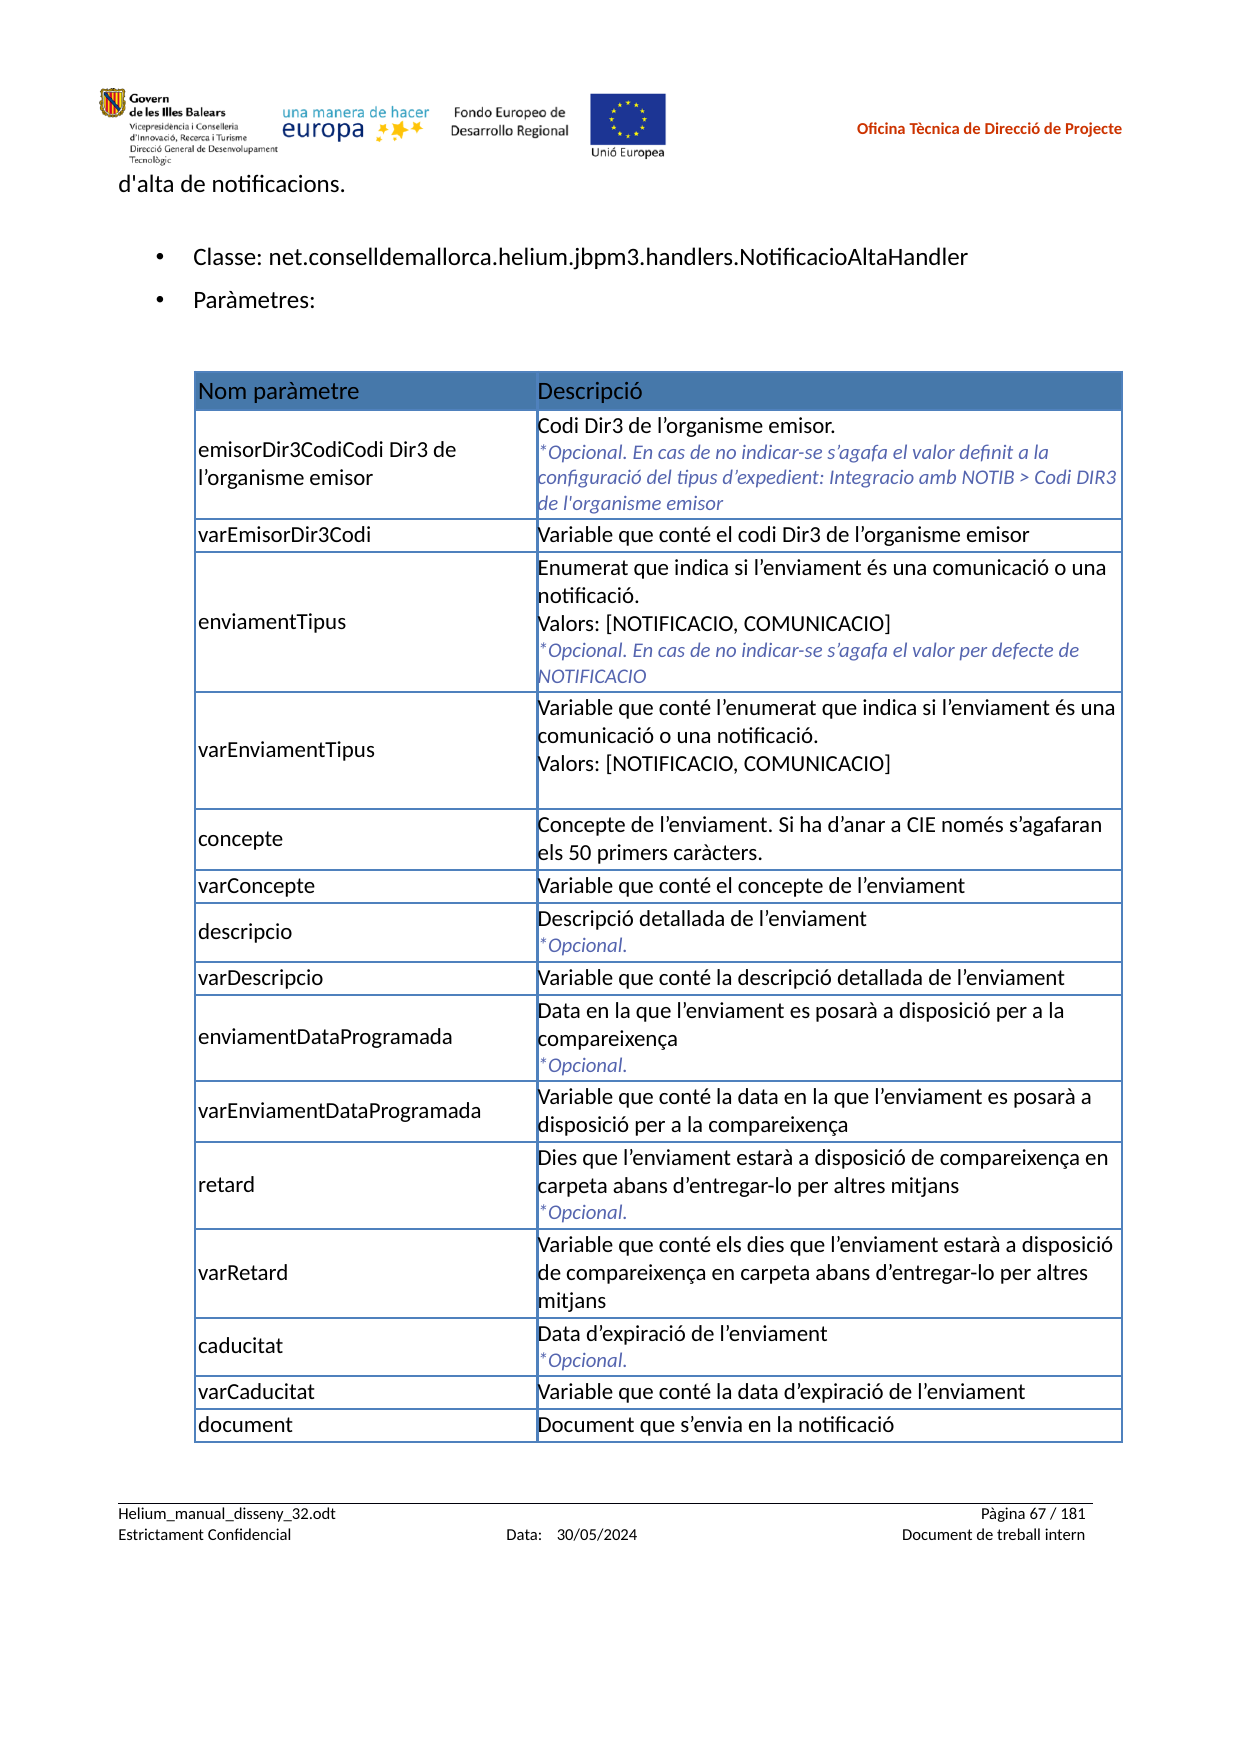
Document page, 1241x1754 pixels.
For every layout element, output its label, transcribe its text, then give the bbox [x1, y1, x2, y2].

table_cell concepte [196, 810, 536, 869]
table_cell Variable que conté la data d’expiració de l’enviament [539, 1377, 1121, 1408]
table_cell Variable que conté els dies que l’enviament estarà a disposició de compareixença en carpeta abans d’entregar-lo per altres mitjans [539, 1230, 1121, 1317]
table_cell Descripció detallada de l’enviament *Opcional. [539, 904, 1121, 961]
text d'alta de notificacions. [118, 168, 1122, 198]
picture [99, 87, 668, 166]
table_cell Variable que conté la data en la que l’enviament es posarà a disposició per a la compareixença [539, 1082, 1121, 1141]
table_cell Codi Dir3 de l’organisme emisor. *Opcional. En cas de no indicar-se s’agafa el valor definit a la configuració del tipus d’expedient: Integracio amb NOTIB > Codi DIR3 de l'organisme emisor [539, 411, 1121, 518]
table_cell enviamentDataProgramada [196, 996, 536, 1080]
table_cell document [196, 1410, 536, 1441]
table_cell Data en la que l’enviament es posarà a disposició per a la compareixença *Opcional. [539, 996, 1121, 1080]
table_cell varEmisorDir3Codi [196, 520, 536, 551]
table_cell emisorDir3CodiCodi Dir3 de l’organisme emisor [196, 411, 536, 518]
table_cell Variable que conté el codi Dir3 de l’organisme emisor [539, 520, 1121, 551]
table_header Nom paràmetre [196, 373, 536, 409]
table_cell varRetard [196, 1230, 536, 1317]
table_cell varCaducitat [196, 1377, 536, 1408]
table_cell Variable que conté la descripció detallada de l’enviament [539, 963, 1121, 994]
table_cell Variable que conté el concepte de l’enviament [539, 871, 1121, 902]
table_cell varDescripcio [196, 963, 536, 994]
table_header Descripció [539, 373, 1121, 409]
table_cell Enumerat que indica si l’enviament és una comunicació o una notificació. Valors: [NOTIFICACIO, COMUNICACIO] *Opcional. En cas de no indicar-se s’agafa el valor per defecte de NOTIFICACIO [539, 553, 1121, 691]
table_cell descripcio [196, 904, 536, 961]
table_cell Document que s’envia en la notificació [539, 1410, 1121, 1441]
table_cell Dies que l’enviament estarà a disposició de compareixença en carpeta abans d’entregar-lo per altres mitjans *Opcional. [539, 1143, 1121, 1228]
table_cell varEnviamentTipus [196, 693, 536, 808]
list Classe: net.conselldemallorca.helium.jbpm3.handlers.NotificacioAltaHandler [156, 241, 1122, 272]
table_cell Concepte de l’enviament. Si ha d’anar a CIE només s’agafaran els 50 primers caràcters. [539, 810, 1121, 869]
table_cell caducitat [196, 1319, 536, 1375]
table_cell Data d’expiració de l’enviament *Opcional. [539, 1319, 1121, 1375]
table_cell Variable que conté l’enumerat que indica si l’enviament és una comunicació o una notificació. Valors: [NOTIFICACIO, COMUNICACIO] [539, 693, 1121, 808]
table_cell varEnviamentDataProgramada [196, 1082, 536, 1141]
table_cell retard [196, 1143, 536, 1228]
table_cell varConcepte [196, 871, 536, 902]
table_cell enviamentTipus [196, 553, 536, 691]
list Paràmetres: [156, 284, 1122, 315]
